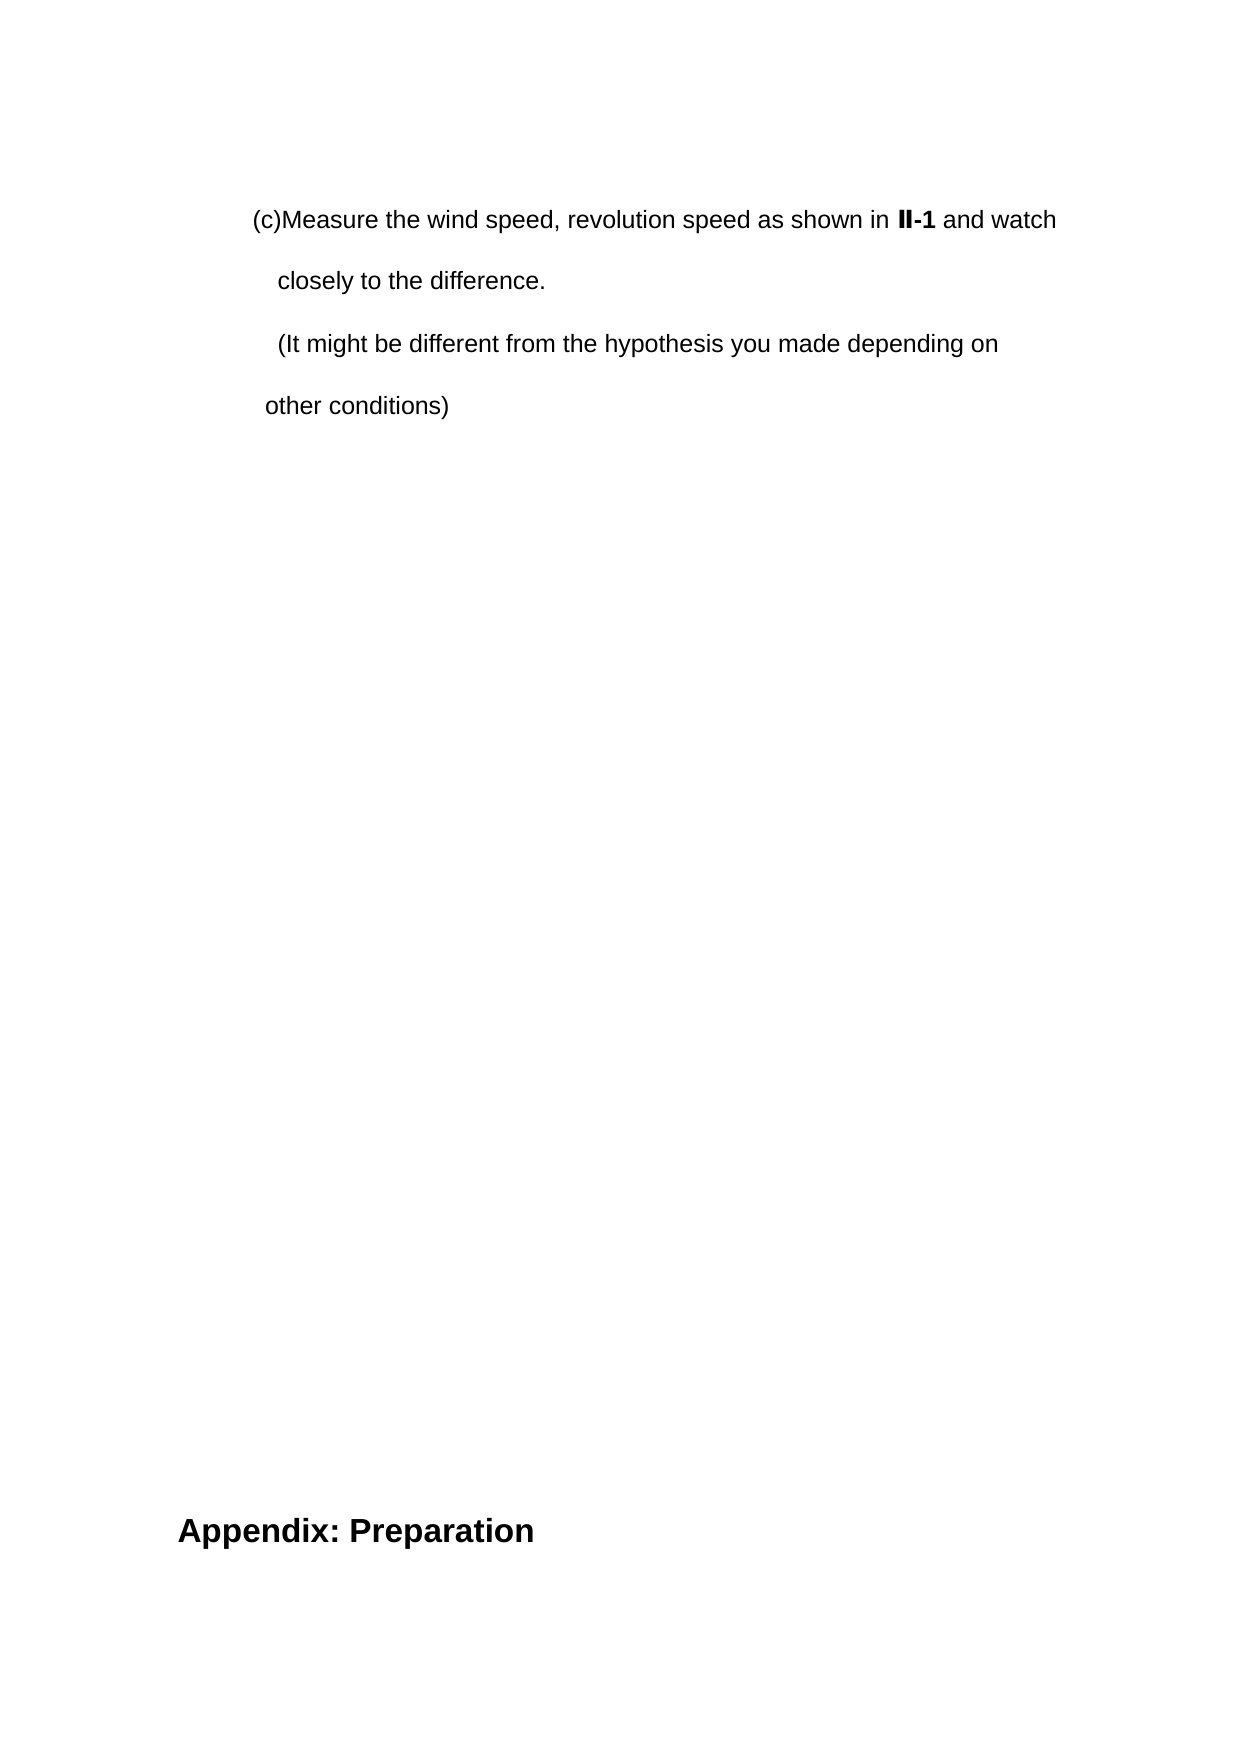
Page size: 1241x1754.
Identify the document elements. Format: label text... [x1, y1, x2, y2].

text Appendix: Preparation [177, 1489, 1063, 1551]
text (c)Measure the wind speed, revolution speed as shown in Ⅱ-1 and watch closely to the difference. [177, 176, 1063, 301]
text (It might be different from the hypothesis you made depending on other conditions) [265, 301, 1063, 426]
